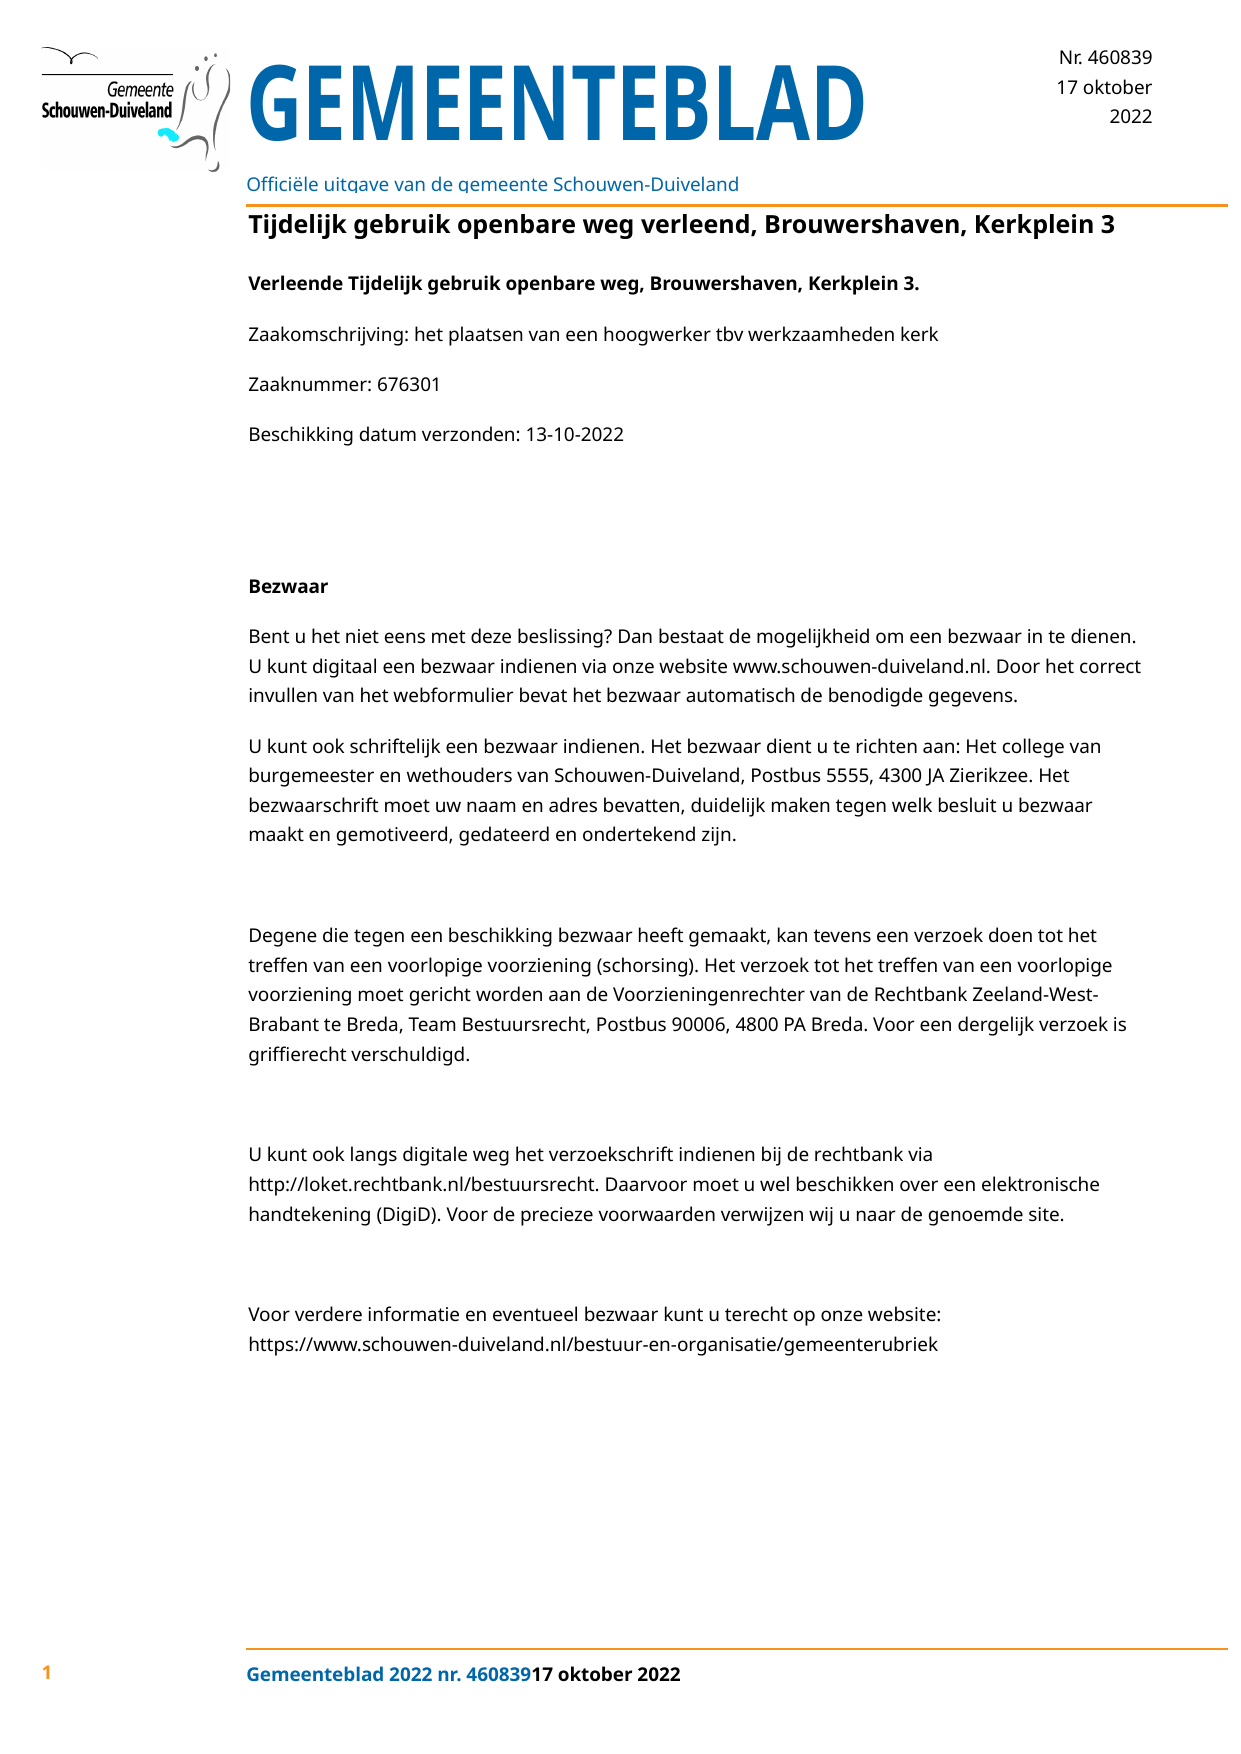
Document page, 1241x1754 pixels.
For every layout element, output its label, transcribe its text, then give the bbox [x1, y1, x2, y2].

picture [41, 47, 231, 172]
text U kunt ook langs digitale weg het verzoekschrift indienen bij de rechtbank via http://loket.rechtbank.nl/bestuursrecht. Daarvoor moet u wel beschikken over een elektronische handtekening (DigiD). Voor de precieze voorwaarden verwijzen wij u naar de genoemde site. [248, 1142, 1152, 1226]
text Verleende Tijdelijk gebruik openbare weg, Brouwershaven, Kerkplein 3. [248, 270, 1152, 296]
text Zaaknummer: 676301 [248, 371, 1152, 397]
text Bent u het niet eens met deze beslissing? Dan bestaat de mogelijkheid om een bezwaar in te dienen. U kunt digitaal een bezwaar indienen via onze website www.schouwen-duiveland.nl. Door het correct invullen van het webformulier bevat het bezwaar automatisch de benodigde gegevens. [248, 623, 1152, 708]
text Zaakomschrijving: het plaatsen van een hoogwerker tbv werkzaamheden kerk [248, 321, 1152, 346]
text Degene die tegen een beschikking bezwaar heeft gemaakt, kan tevens een verzoek doen tot het treffen van een voorlopige voorziening (schorsing). Het verzoek tot het treffen van een voorlopige voorziening moet gericht worden aan de Voorzieningenrechter van de Rechtbank Zeeland-West-Brabant te Breda, Team Bestuursrecht, Postbus 90006, 4800 PA Breda. Voor een dergelijk verzoek is griffierecht verschuldigd. [248, 922, 1152, 1066]
text Beschikking datum verzonden: 13-10-2022 [248, 422, 1152, 447]
text Tijdelijk gebruik openbare weg verleend, Brouwershaven, Kerkplein 3 [248, 207, 1152, 241]
text U kunt ook schriftelijk een bezwaar indienen. Het bezwaar dient u te richten aan: Het college van burgemeester en wethouders van Schouwen-Duiveland, Postbus 5555, 4300 JA Zierikzee. Het bezwaarschrift moet uw naam en adres bevatten, duidelijk maken tegen welk besluit u bezwaar maakt en gemotiveerd, gedateerd en ondertekend zijn. [248, 733, 1152, 847]
text Voor verdere informatie en eventueel bezwaar kunt u terecht op onze website: https://www.schouwen-duiveland.nl/bestuur-en-organisatie/gemeenterubriek [248, 1302, 1152, 1357]
text Bezwaar [248, 573, 1152, 598]
